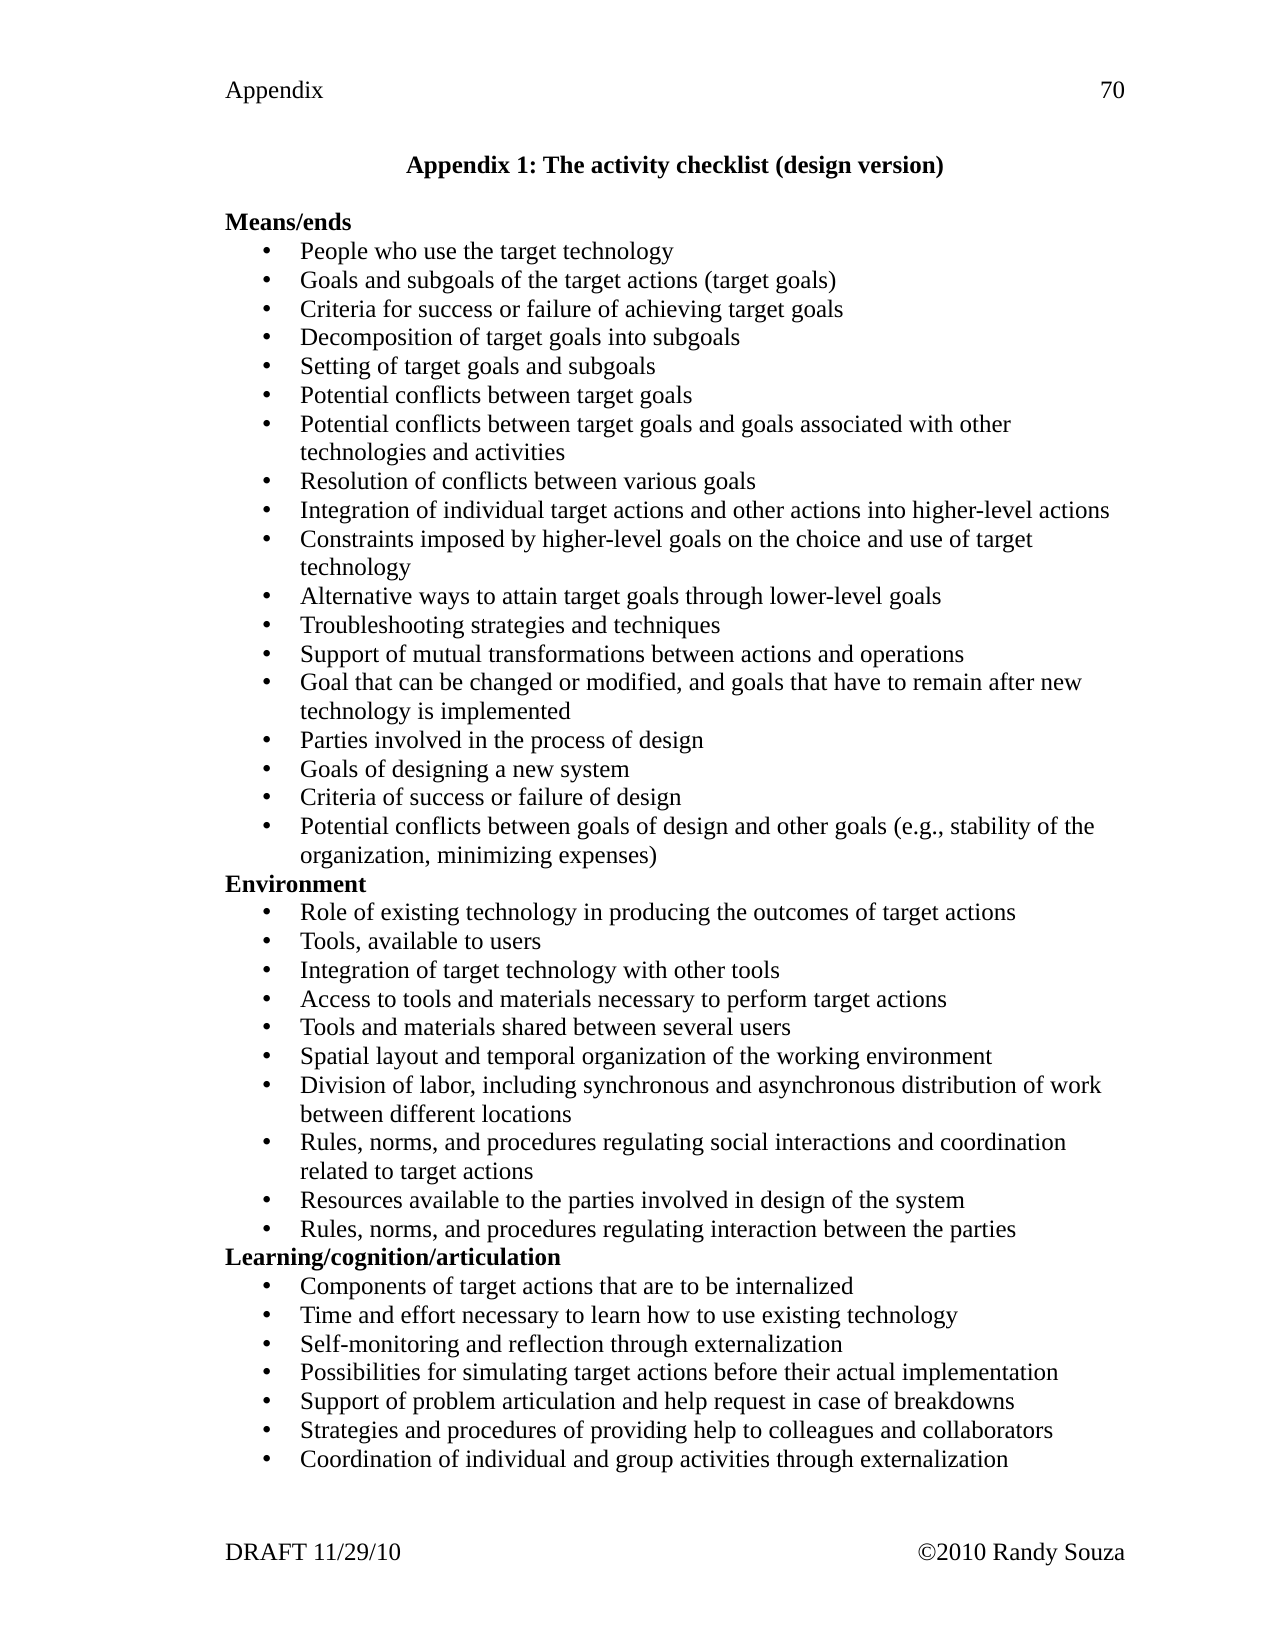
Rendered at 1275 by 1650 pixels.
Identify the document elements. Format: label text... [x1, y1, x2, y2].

list Alternative ways to attain target goals through lower-level goals [262, 581, 1125, 610]
list Decomposition of target goals into subgoals [262, 322, 1125, 351]
list Strategies and procedures of providing help to colleagues and collaborators [262, 1415, 1125, 1444]
list Integration of target technology with other tools [262, 955, 1125, 984]
text Means/ends [225, 207, 1125, 236]
list Goals and subgoals of the target actions (target goals) [262, 265, 1125, 294]
list Resolution of conflicts between various goals [262, 466, 1125, 495]
list Parties involved in the process of design [262, 725, 1125, 754]
list Possibilities for simulating target actions before their actual implementation [262, 1357, 1125, 1386]
list Role of existing technology in producing the outcomes of target actions [262, 897, 1125, 926]
list Division of labor, including synchronous and asynchronous distribution of work between different locations [262, 1070, 1125, 1127]
list Self-monitoring and reflection through externalization [262, 1329, 1125, 1357]
list Potential conflicts between target goals [262, 380, 1125, 409]
list Tools, available to users [262, 926, 1125, 955]
list Support of problem articulation and help request in case of breakdowns [262, 1386, 1125, 1415]
list Support of mutual transformations between actions and operations [262, 639, 1125, 667]
list Time and effort necessary to learn how to use existing technology [262, 1300, 1125, 1329]
list Spatial layout and temporal organization of the working environment [262, 1041, 1125, 1070]
text Learning/cognition/articulation [225, 1242, 1125, 1271]
list People who use the target technology [262, 236, 1125, 265]
list Integration of individual target actions and other actions into higher-level actions [262, 495, 1125, 524]
list Rules, norms, and procedures regulating interaction between the parties [262, 1214, 1125, 1242]
list Rules, norms, and procedures regulating social interactions and coordination related to target actions [262, 1127, 1125, 1185]
text Environment [225, 869, 1125, 897]
list Components of target actions that are to be internalized [262, 1271, 1125, 1300]
list Criteria for success or failure of achieving target goals [262, 294, 1125, 322]
list Potential conflicts between target goals and goals associated with other technologies and activities [262, 409, 1125, 466]
list Setting of target goals and subgoals [262, 351, 1125, 380]
list Resources available to the parties involved in design of the system [262, 1185, 1125, 1214]
list Constraints imposed by higher-level goals on the choice and use of target technology [262, 524, 1125, 581]
list Tools and materials shared between several users [262, 1012, 1125, 1041]
list Coordination of individual and group activities through externalization [262, 1444, 1125, 1472]
list Potential conflicts between goals of design and other goals (e.g., stability of the organization, minimizing expenses) [262, 811, 1125, 869]
subtitle Appendix 1: The activity checklist (design version) [225, 150, 1125, 179]
list Goals of designing a new system [262, 754, 1125, 782]
list Criteria of success or failure of design [262, 782, 1125, 811]
list Goal that can be changed or modified, and goals that have to remain after new technology is implemented [262, 667, 1125, 725]
list Troubleshooting strategies and techniques [262, 610, 1125, 639]
list Access to tools and materials necessary to perform target actions [262, 984, 1125, 1012]
